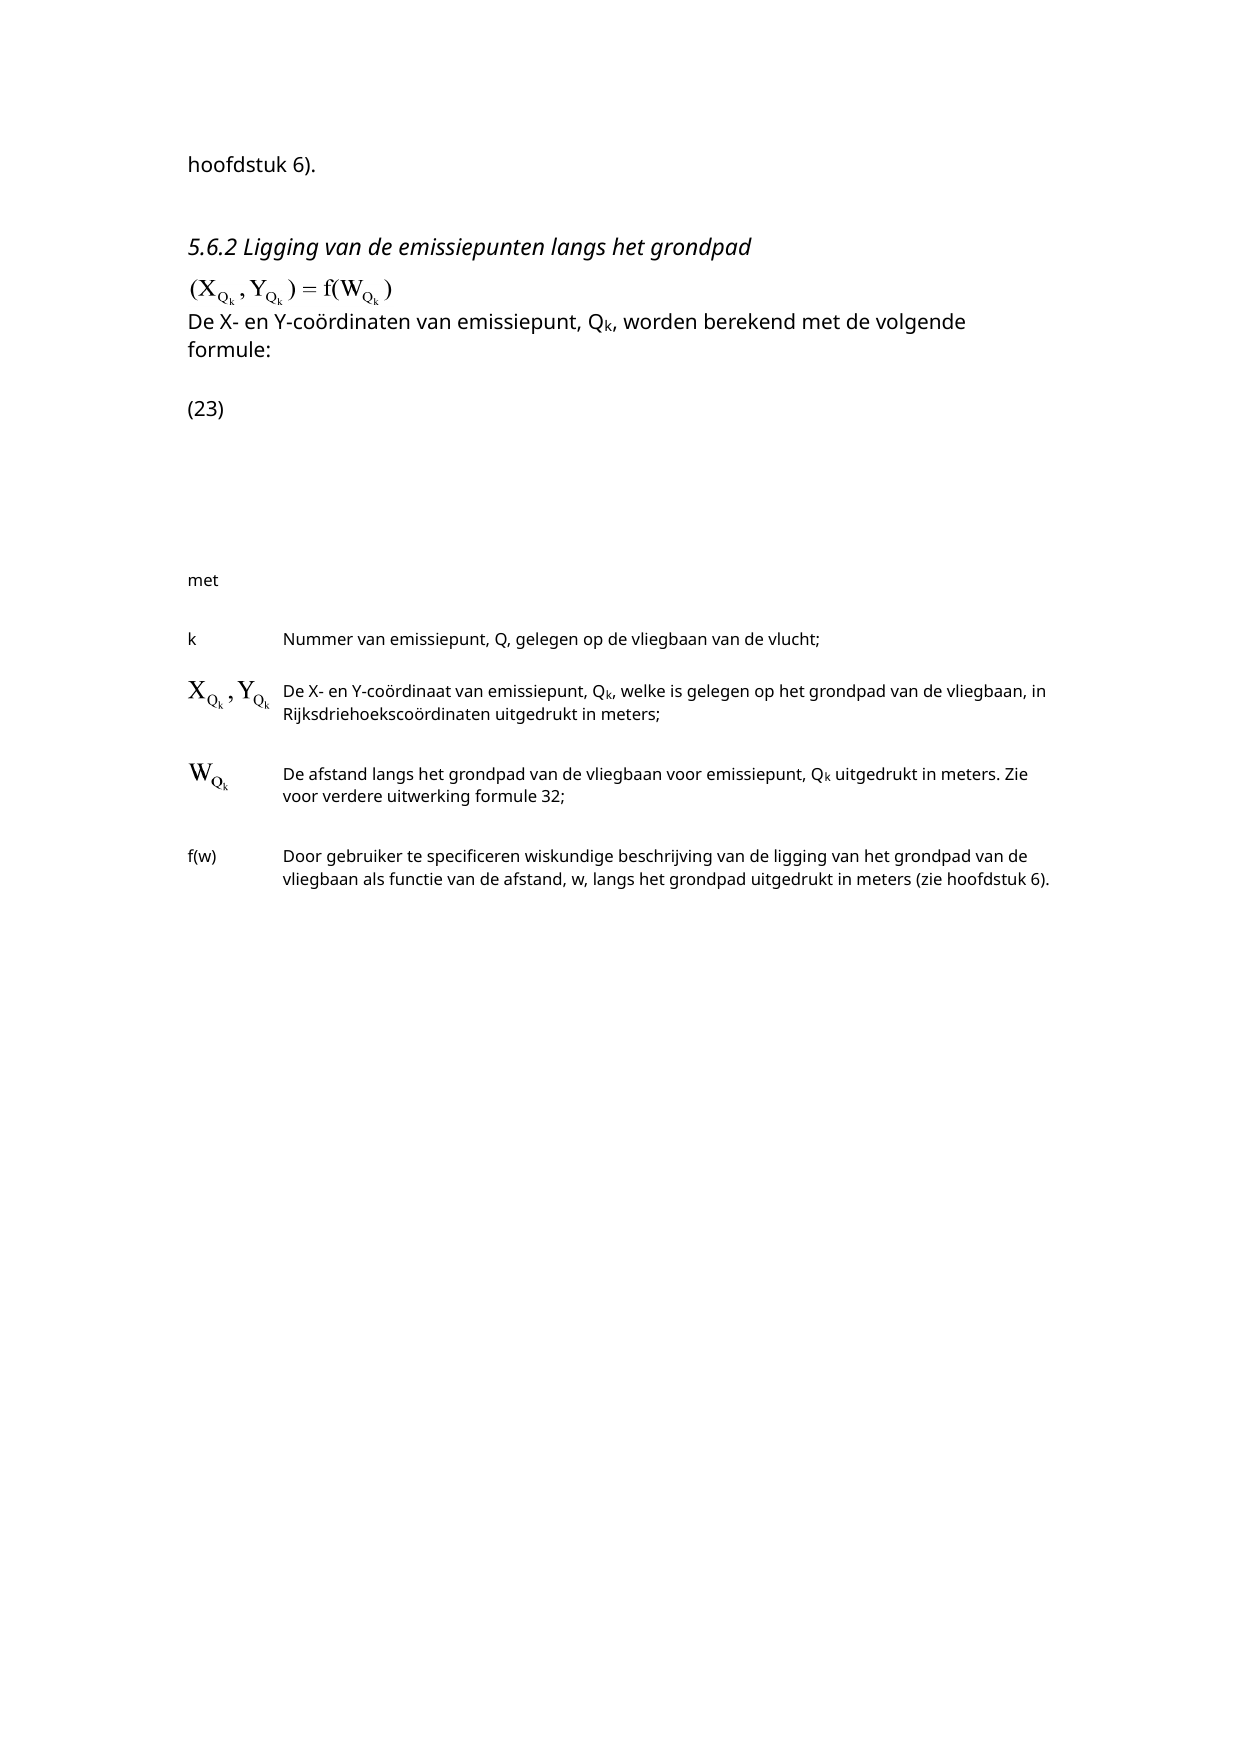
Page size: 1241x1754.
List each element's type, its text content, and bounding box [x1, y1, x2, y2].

table_cell De X- en Y-coördinaat van emissiepunt, Qk, welke is gelegen op het grondpad van de vliegbaan, in Rijksdriehoekscoördinaten uitgedrukt in meters; [283, 680, 1053, 762]
text (23) [187, 394, 1053, 422]
table_cell [188, 762, 283, 845]
picture [187, 277, 394, 307]
table_cell [188, 680, 283, 762]
table_header [188, 510, 283, 569]
subtitle 5.6.2 Ligging van de emissiepunten langs het grondpad [187, 231, 1053, 262]
table_cell Door gebruiker te specificeren wiskundige beschrijving van de ligging van het grondpad van de vliegbaan als functie van de afstand, w, langs het grondpad uitgedrukt in meters (zie hoofdstuk 6). [283, 845, 1053, 920]
text hoofdstuk 6). [187, 150, 1053, 178]
table_header [283, 510, 1053, 569]
picture [187, 762, 229, 792]
table_cell f(w) [188, 845, 283, 920]
table_cell [283, 569, 1053, 627]
table_cell De afstand langs het grondpad van de vliegbaan voor emissiepunt, Qk uitgedrukt in meters. Zie voor verdere uitwerking formule 32; [283, 762, 1053, 845]
table_cell k [188, 627, 283, 680]
text De X- en Y-coördinaten van emissiepunt, Qk, worden berekend met de volgende formule: [187, 307, 1053, 364]
picture [187, 679, 271, 710]
table_cell Nummer van emissiepunt, Q, gelegen op de vliegbaan van de vlucht; [283, 627, 1053, 680]
table_cell met [188, 569, 283, 627]
